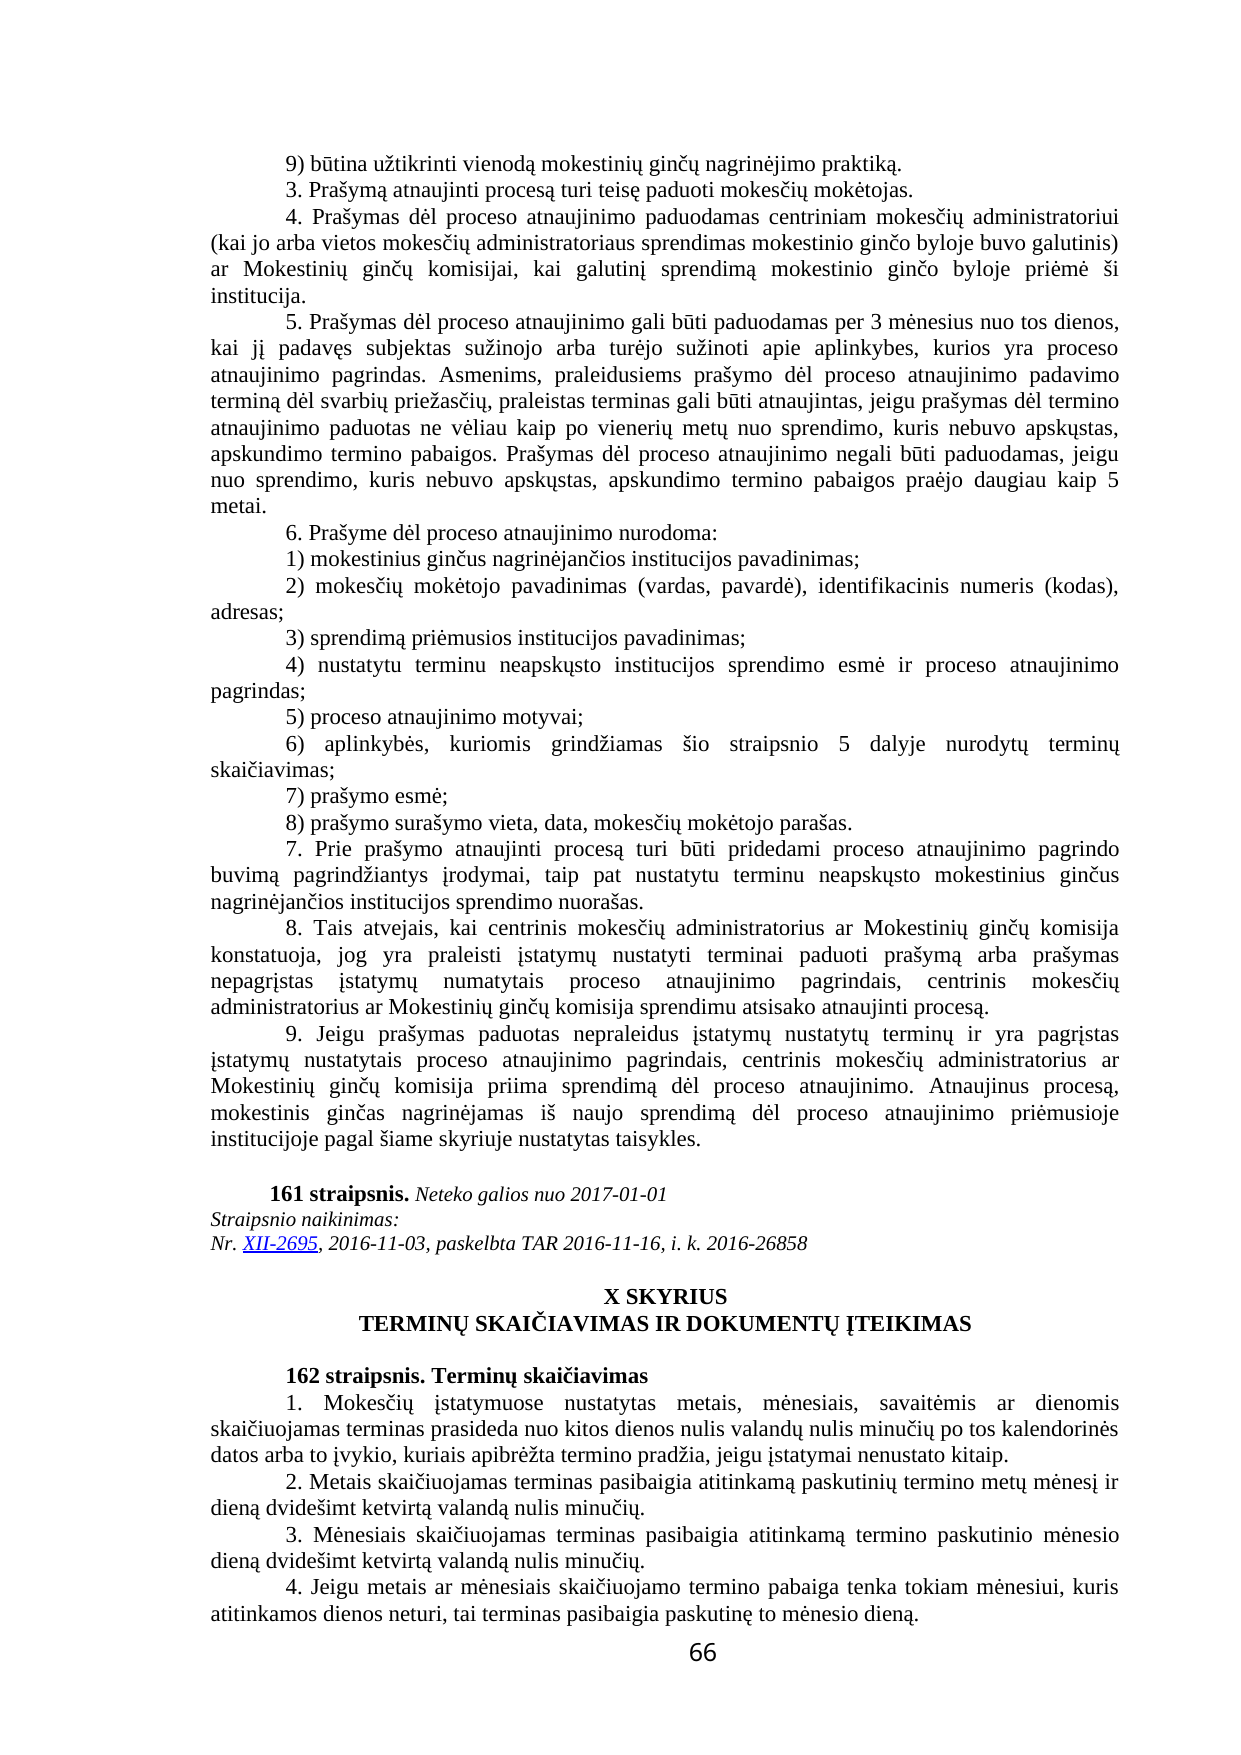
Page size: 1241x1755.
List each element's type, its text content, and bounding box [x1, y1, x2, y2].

text 8) prašymo surašymo vieta, data, mokesčių mokėtojo parašas. [210, 809, 1120, 835]
text 4. Prašymas dėl proceso atnaujinimo paduodamas centriniam mokesčių administratoriui (kai jo arba vietos mokesčių administratoriaus sprendimas mokestinio ginčo byloje buvo galutinis) ar Mokestinių ginčų komisijai, kai galutinį sprendimą mokestinio ginčo byloje priėmė ši institucija. [210, 203, 1120, 308]
text Nr. XII-2695, 2016-11-03, paskelbta TAR 2016-11-16, i. k. 2016-26858 [210, 1231, 1120, 1255]
text 9. Jeigu prašymas paduotas nepraleidus įstatymų nustatytų terminų ir yra pagrįstas įstatymų nustatytais proceso atnaujinimo pagrindais, centrinis mokesčių administratorius ar Mokestinių ginčų komisija priima sprendimą dėl proceso atnaujinimo. Atnaujinus procesą, mokestinis ginčas nagrinėjamas iš naujo sprendimą dėl proceso atnaujinimo priėmusioje institucijoje pagal šiame skyriuje nustatytas taisykles. [210, 1020, 1120, 1151]
text 161 straipsnis. Neteko galios nuo 2017-01-01 [210, 1180, 1120, 1207]
text 7. Prie prašymo atnaujinti procesą turi būti pridedami proceso atnaujinimo pagrindo buvimą pagrindžiantys įrodymai, taip pat nustatytu terminu neapskųsto mokestinius ginčus nagrinėjančios institucijos sprendimo nuorašas. [210, 835, 1120, 914]
text 4. Jeigu metais ar mėnesiais skaičiuojamo termino pabaiga tenka tokiam mėnesiui, kuris atitinkamos dienos neturi, tai terminas pasibaigia paskutinę to mėnesio dieną. [210, 1573, 1120, 1626]
text 2. Metais skaičiuojamas terminas pasibaigia atitinkamą paskutinių termino metų mėnesį ir dieną dvidešimt ketvirtą valandą nulis minučių. [210, 1468, 1120, 1521]
text 5) proceso atnaujinimo motyvai; [210, 703, 1120, 730]
text 4) nustatytu terminu neapskųsto institucijos sprendimo esmė ir proceso atnaujinimo pagrindas; [210, 651, 1120, 703]
text X SKYRIUS [210, 1283, 1120, 1310]
text 6. Prašyme dėl proceso atnaujinimo nurodoma: [210, 519, 1120, 545]
text 3. Prašymą atnaujinti procesą turi teisę paduoti mokesčių mokėtojas. [210, 176, 1120, 203]
text 2) mokesčių mokėtojo pavadinimas (vardas, pavardė), identifikacinis numeris (kodas), adresas; [210, 572, 1120, 624]
text 5. Prašymas dėl proceso atnaujinimo gali būti paduodamas per 3 mėnesius nuo tos dienos, kai jį padavęs subjektas sužinojo arba turėjo sužinoti apie aplinkybes, kurios yra proceso atnaujinimo pagrindas. Asmenims, praleidusiems prašymo dėl proceso atnaujinimo padavimo terminą dėl svarbių priežasčių, praleistas terminas gali būti atnaujintas, jeigu prašymas dėl termino atnaujinimo paduotas ne vėliau kaip po vienerių metų nuo sprendimo, kuris nebuvo apskųstas, apskundimo termino pabaigos. Prašymas dėl proceso atnaujinimo negali būti paduodamas, jeigu nuo sprendimo, kuris nebuvo apskųstas, apskundimo termino pabaigos praėjo daugiau kaip 5 metai. [210, 308, 1120, 519]
text 162 straipsnis. Terminų skaičiavimas [210, 1362, 1120, 1389]
text 8. Tais atvejais, kai centrinis mokesčių administratorius ar Mokestinių ginčų komisija konstatuoja, jog yra praleisti įstatymų nustatyti terminai paduoti prašymą arba prašymas nepagrįstas įstatymų numatytais proceso atnaujinimo pagrindais, centrinis mokesčių administratorius ar Mokestinių ginčų komisija sprendimu atsisako atnaujinti procesą. [210, 914, 1120, 1020]
text 1. Mokesčių įstatymuose nustatytas metais, mėnesiais, savaitėmis ar dienomis skaičiuojamas terminas prasideda nuo kitos dienos nulis valandų nulis minučių po tos kalendorinės datos arba to įvykio, kuriais apibrėžta termino pradžia, jeigu įstatymai nenustato kitaip. [210, 1389, 1120, 1468]
text 3. Mėnesiais skaičiuojamas terminas pasibaigia atitinkamą termino paskutinio mėnesio dieną dvidešimt ketvirtą valandą nulis minučių. [210, 1521, 1120, 1573]
text 9) būtina užtikrinti vienodą mokestinių ginčų nagrinėjimo praktiką. [210, 150, 1120, 176]
text 3) sprendimą priėmusios institucijos pavadinimas; [210, 624, 1120, 651]
text 1) mokestinius ginčus nagrinėjančios institucijos pavadinimas; [210, 545, 1120, 572]
text 6) aplinkybės, kuriomis grindžiamas šio straipsnio 5 dalyje nurodytų terminų skaičiavimas; [210, 730, 1120, 782]
text 7) prašymo esmė; [210, 782, 1120, 809]
text TERMINŲ SKAIČIAVIMAS IR DOKUMENTŲ ĮTEIKIMAS [210, 1310, 1120, 1336]
text Straipsnio naikinimas: [210, 1207, 1120, 1231]
